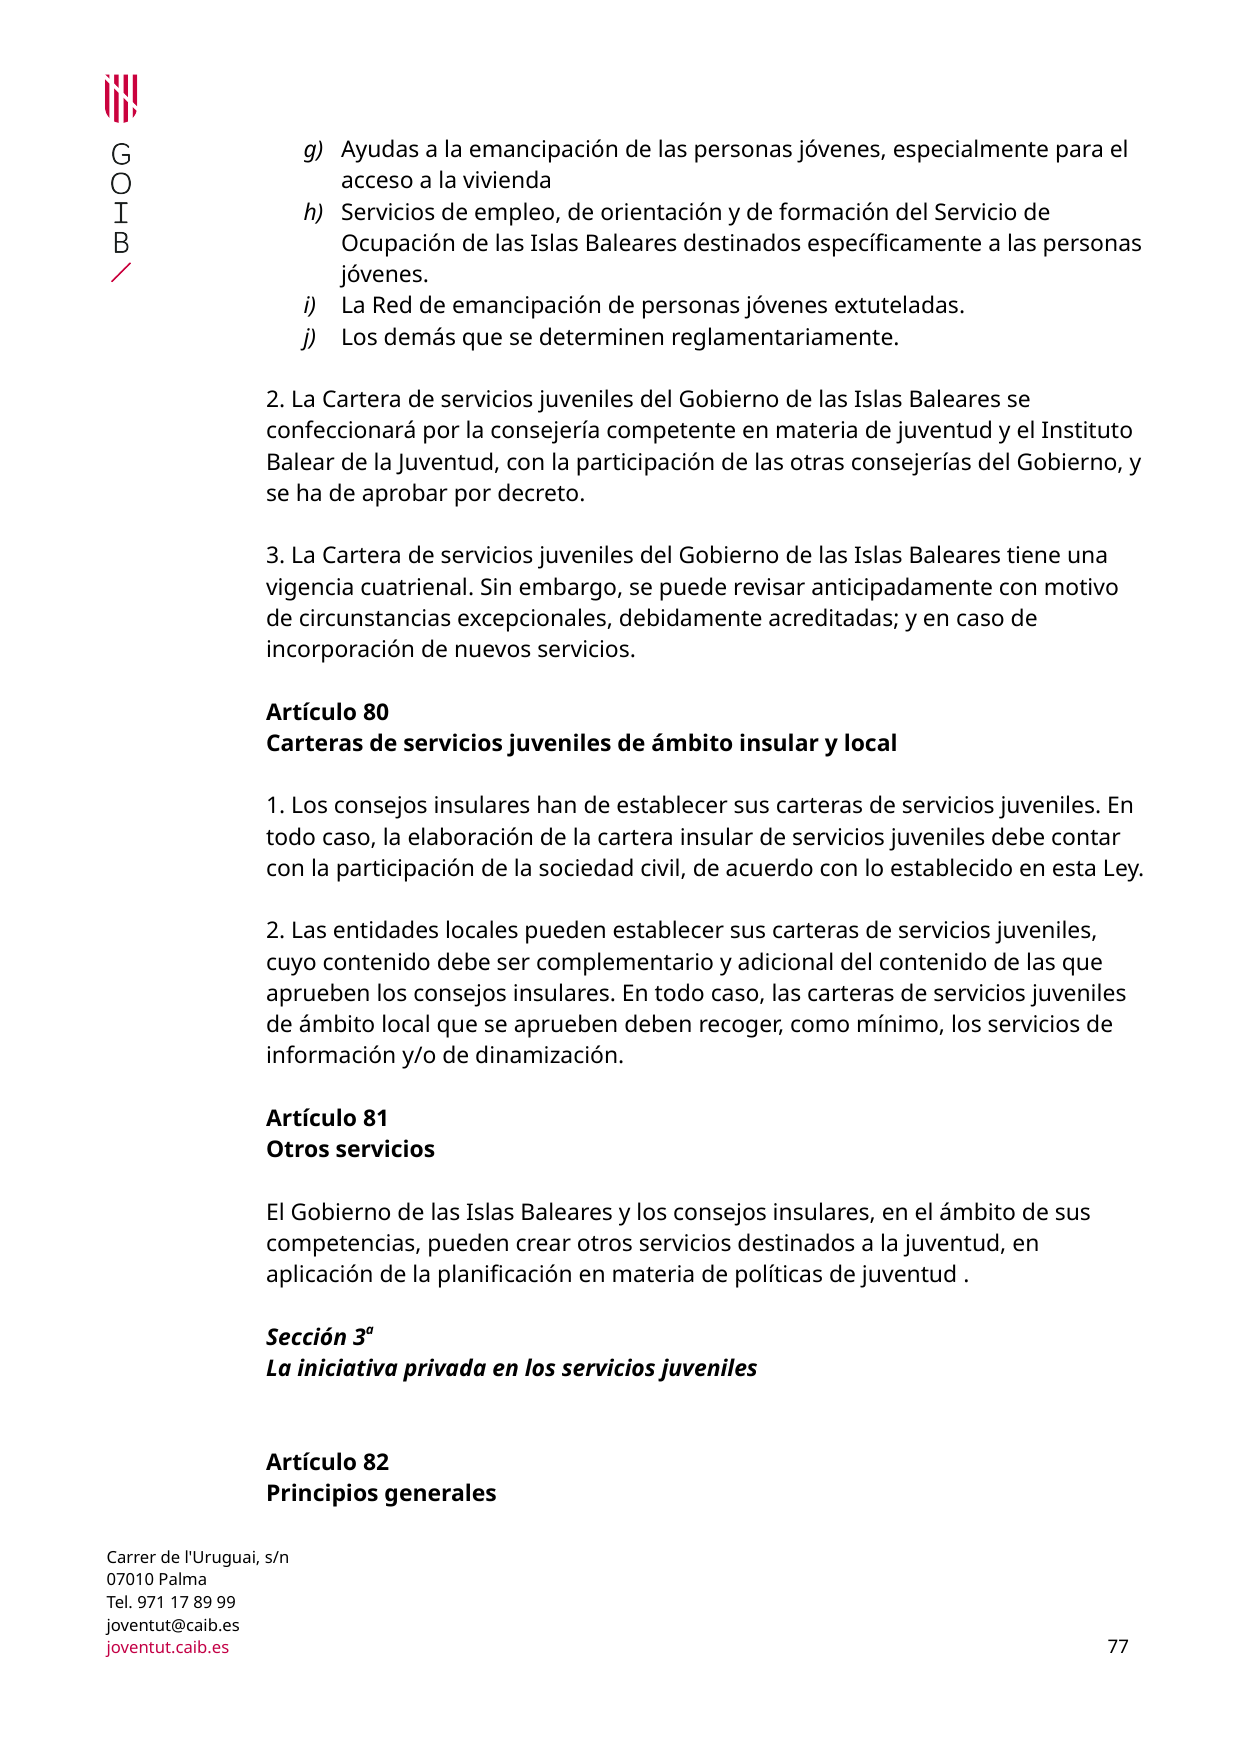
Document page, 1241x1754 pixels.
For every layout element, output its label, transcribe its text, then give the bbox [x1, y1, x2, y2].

list Ayudas a la emancipación de las personas jóvenes, especialmente para el acceso a la vivienda [303, 133, 1152, 195]
text 2. Las entidades locales pueden establecer sus carteras de servicios juveniles, cuyo contenido debe ser complementario y adicional del contenido de las que aprueben los consejos insulares. En todo caso, las carteras de servicios juveniles de ámbito local que se aprueben deben recoger, como mínimo, los servicios de información y/o de dinamización. [266, 914, 1152, 1070]
list Los demás que se determinen reglamentariamente. [303, 320, 1152, 352]
list Servicios de empleo, de orientación y de formación del Servicio de Ocupación de las Islas Baleares destinados específicamente a las personas jóvenes. [303, 195, 1152, 289]
text Sección 3a [266, 1320, 1152, 1352]
text Principios generales [266, 1477, 1152, 1508]
text La iniciativa privada en los servicios juveniles [266, 1352, 1152, 1383]
text 3. La Cartera de servicios juveniles del Gobierno de las Islas Baleares tiene una vigencia cuatrienal. Sin embargo, se puede revisar anticipadamente con motivo de circunstancias excepcionales, debidamente acreditadas; y en caso de incorporación de nuevos servicios. [266, 539, 1152, 664]
picture [76, 51, 166, 313]
text Carteras de servicios juveniles de ámbito insular y local [266, 727, 1152, 758]
text Artículo 82 [266, 1445, 1152, 1477]
text Otros servicios [266, 1133, 1152, 1164]
list La Red de emancipación de personas jóvenes extuteladas. [303, 289, 1152, 320]
text Artículo 80 [266, 695, 1152, 727]
text 2. La Cartera de servicios juveniles del Gobierno de las Islas Baleares se confeccionará por la consejería competente en materia de juventud y el Instituto Balear de la Juventud, con la participación de las otras consejerías del Gobierno, y se ha de aprobar por decreto. [266, 383, 1152, 508]
text El Gobierno de las Islas Baleares y los consejos insulares, en el ámbito de sus competencias, pueden crear otros servicios destinados a la juventud, en aplicación de la planificación en materia de políticas de juventud . [266, 1195, 1152, 1289]
text 1. Los consejos insulares han de establecer sus carteras de servicios juveniles. En todo caso, la elaboración de la cartera insular de servicios juveniles debe contar con la participación de la sociedad civil, de acuerdo con lo establecido en esta Ley. [266, 789, 1152, 883]
text Artículo 81 [266, 1102, 1152, 1133]
